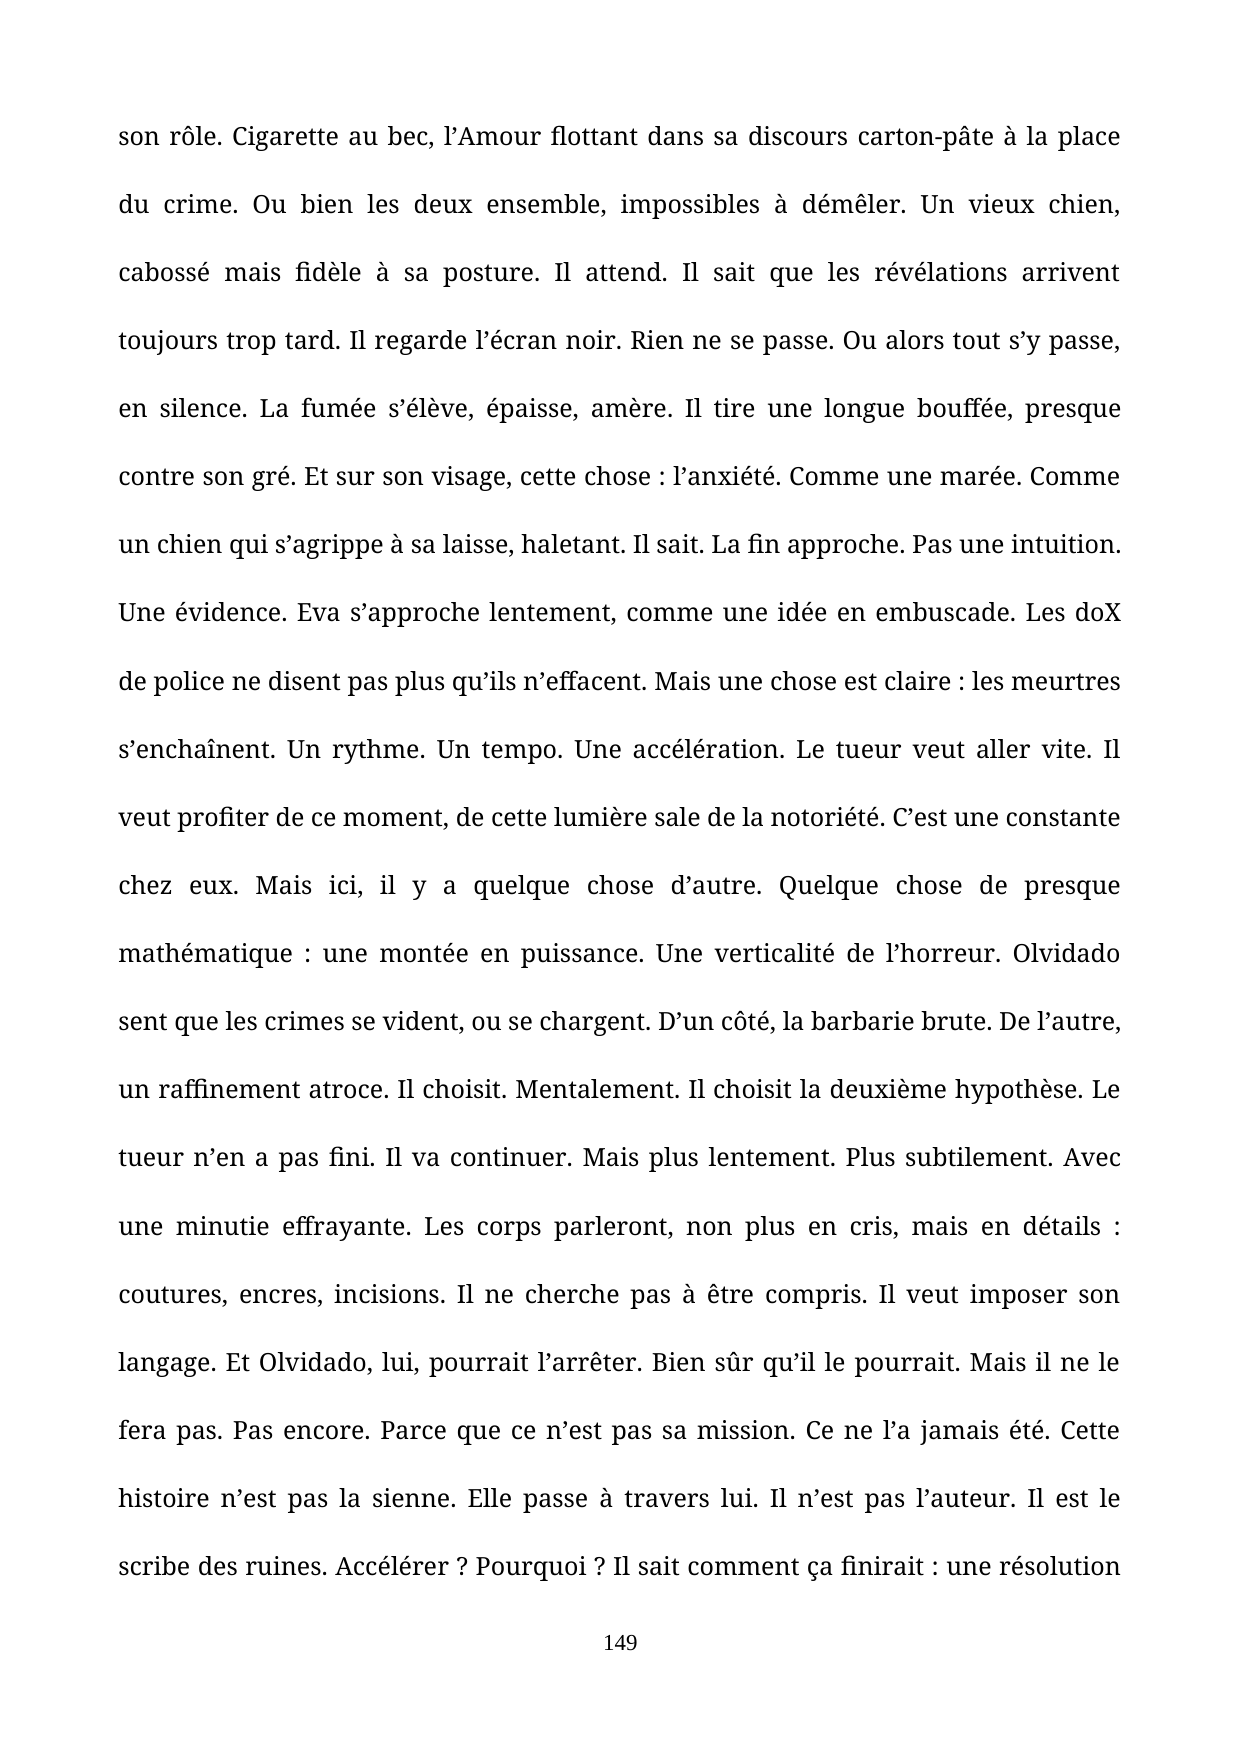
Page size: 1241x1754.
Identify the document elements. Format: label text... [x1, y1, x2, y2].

text son rôle. Cigarette au bec, l’Amour flottant dans sa discours carton-pâte à la place du crime. Ou bien les deux ensemble, impossibles à démêler. Un vieux chien, cabossé mais fidèle à sa posture. Il attend. Il sait que les révélations arrivent toujours trop tard. Il regarde l’écran noir. Rien ne se passe. Ou alors tout s’y passe, en silence. La fumée s’élève, épaisse, amère. Il tire une longue bouffée, presque contre son gré. Et sur son visage, cette chose : l’anxiété. Comme une marée. Comme un chien qui s’agrippe à sa laisse, haletant. Il sait. La fin approche. Pas une intuition. Une évidence. Eva s’approche lentement, comme une idée en embuscade. Les doX de police ne disent pas plus qu’ils n’effacent. Mais une chose est claire : les meurtres s’enchaînent. Un rythme. Un tempo. Une accélération. Le tueur veut aller vite. Il veut profiter de ce moment, de cette lumière sale de la notoriété. C’est une constante chez eux. Mais ici, il y a quelque chose d’autre. Quelque chose de presque mathématique : une montée en puissance. Une verticalité de l’horreur. Olvidado sent que les crimes se vident, ou se chargent. D’un côté, la barbarie brute. De l’autre, un raffinement atroce. Il choisit. Mentalement. Il choisit la deuxième hypothèse. Le tueur n’en a pas fini. Il va continuer. Mais plus lentement. Plus subtilement. Avec une minutie effrayante. Les corps parleront, non plus en cris, mais en détails : coutures, encres, incisions. Il ne cherche pas à être compris. Il veut imposer son langage. Et Olvidado, lui, pourrait l’arrêter. Bien sûr qu’il le pourrait. Mais il ne le fera pas. Pas encore. Parce que ce n’est pas sa mission. Ce ne l’a jamais été. Cette histoire n’est pas la sienne. Elle passe à travers lui. Il n’est pas l’auteur. Il est le scribe des ruines. Accélérer ? Pourquoi ? Il sait comment ça finirait : une résolution [118, 118, 1122, 1583]
